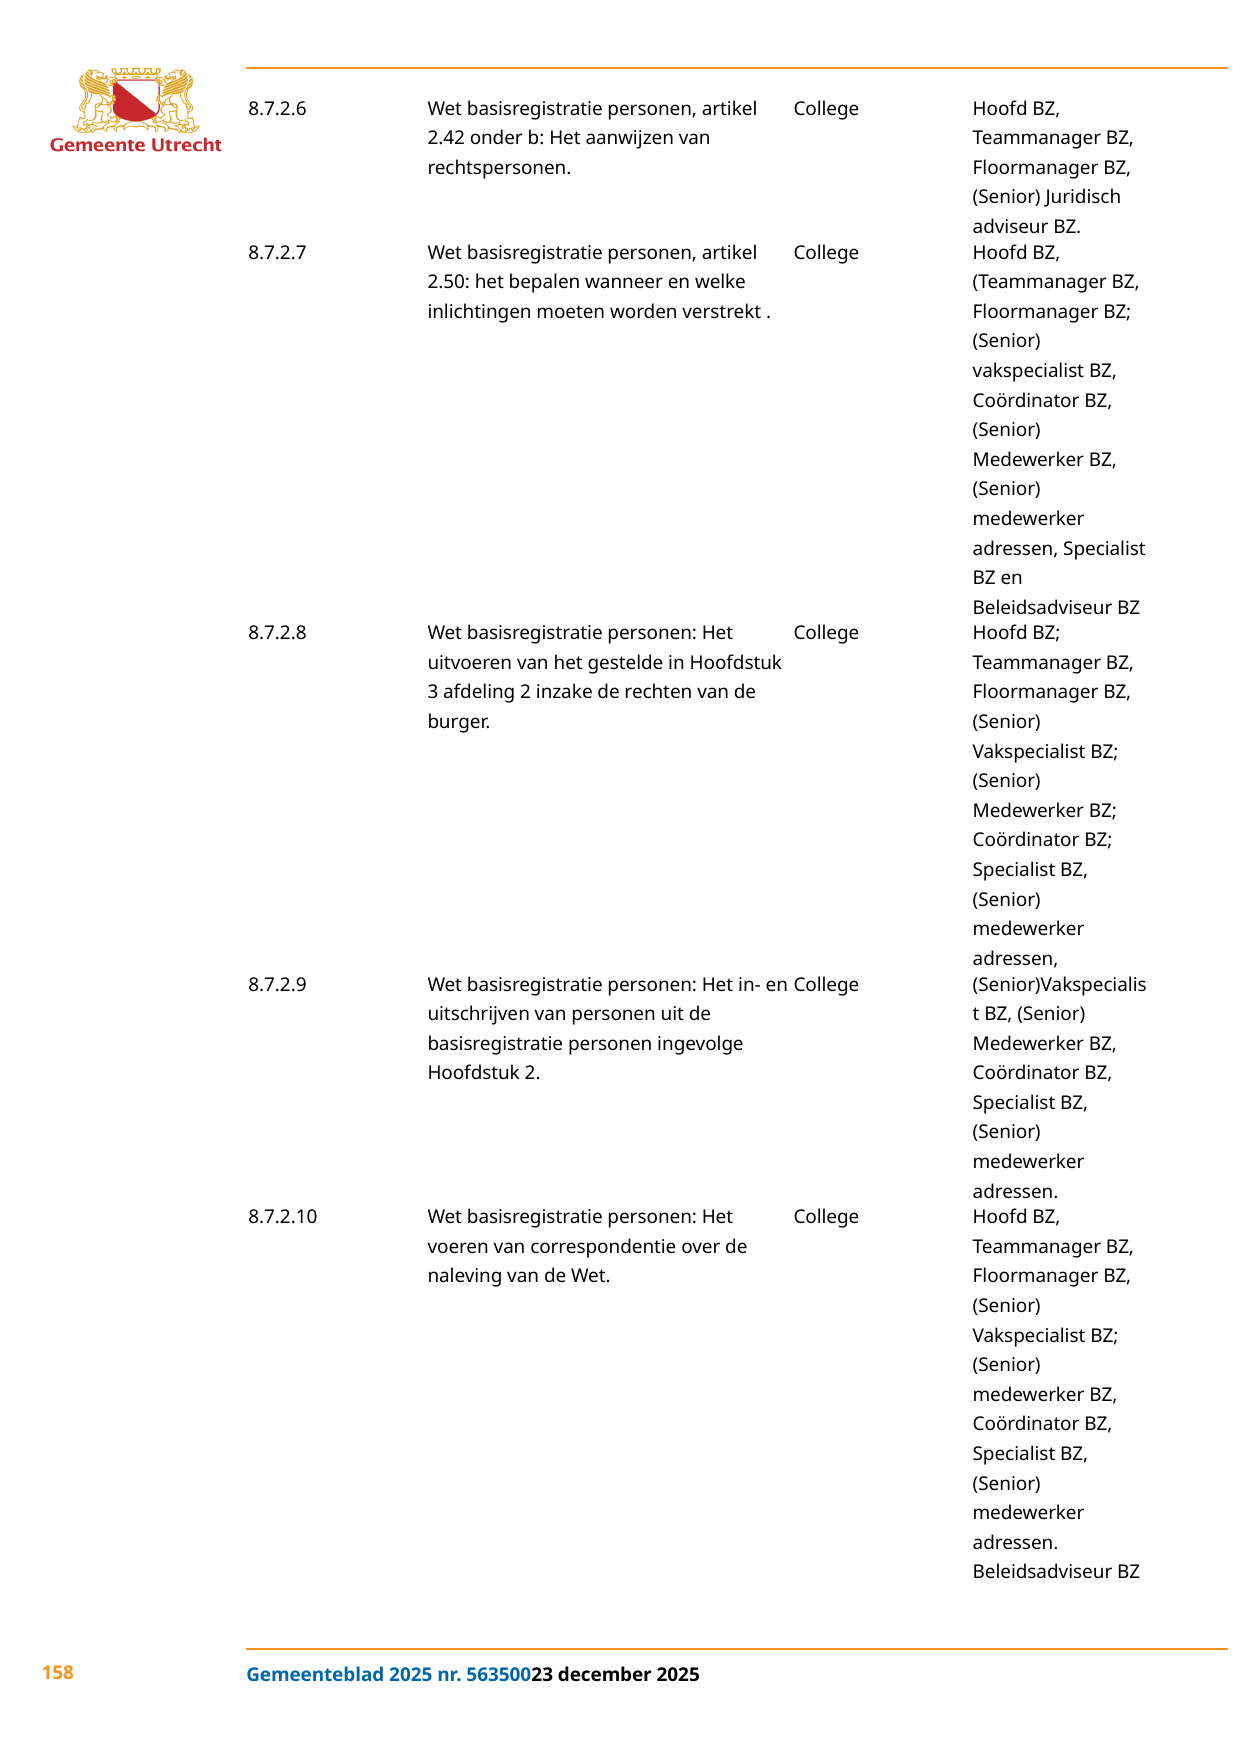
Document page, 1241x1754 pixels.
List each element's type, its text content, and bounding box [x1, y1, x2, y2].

table_cell 8.7.2.10 [248, 1204, 427, 1584]
table_cell 8.7.2.8 [248, 620, 427, 971]
table_cell Wet basisregistratie personen, artikel 2.42 onder b: Het aanwijzen van rechtspersonen. [427, 95, 793, 239]
table_cell 8.7.2.7 [248, 239, 427, 619]
table_cell Wet basisregistratie personen: Het in- en uitschrijven van personen uit de basisregistratie personen ingevolge Hoofdstuk 2. [427, 971, 793, 1203]
table_cell Wet basisregistratie personen: Het voeren van correspondentie over de naleving van de Wet. [427, 1204, 793, 1584]
table_cell College [793, 95, 972, 239]
table_cell College [793, 239, 972, 619]
table_cell Hoofd BZ, Teammanager BZ, Floormanager BZ, (Senior) Vakspecialist BZ; (Senior) medewerker BZ, Coördinator BZ, Specialist BZ, (Senior) medewerker adressen. Beleidsadviseur BZ [973, 1204, 1152, 1584]
table_cell 8.7.2.9 [248, 971, 427, 1203]
table_cell College [793, 1204, 972, 1584]
table_cell College [793, 971, 972, 1203]
table_cell Wet basisregistratie personen: Het uitvoeren van het gestelde in Hoofdstuk 3 afdeling 2 inzake de rechten van de burger. [427, 620, 793, 971]
table_cell College [793, 620, 972, 971]
table_cell 8.7.2.6 [248, 95, 427, 239]
table_cell Hoofd BZ, Teammanager BZ, Floormanager BZ, (Senior) Juridisch adviseur BZ. [973, 95, 1152, 239]
table_cell Hoofd BZ; Teammanager BZ, Floormanager BZ, (Senior) Vakspecialist BZ; (Senior) Medewerker BZ; Coördinator BZ; Specialist BZ, (Senior) medewerker adressen, [973, 620, 1152, 971]
picture [41, 47, 231, 172]
table_cell Wet basisregistratie personen, artikel 2.50: het bepalen wanneer en welke inlichtingen moeten worden verstrekt . [427, 239, 793, 619]
table_cell Hoofd BZ, (Teammanager BZ, Floormanager BZ; (Senior) vakspecialist BZ, Coördinator BZ, (Senior) Medewerker BZ, (Senior) medewerker adressen, Specialist BZ en Beleidsadviseur BZ [973, 239, 1152, 619]
table_cell (Senior)Vakspecialist BZ, (Senior) Medewerker BZ, Coördinator BZ, Specialist BZ, (Senior) medewerker adressen. [973, 971, 1152, 1203]
